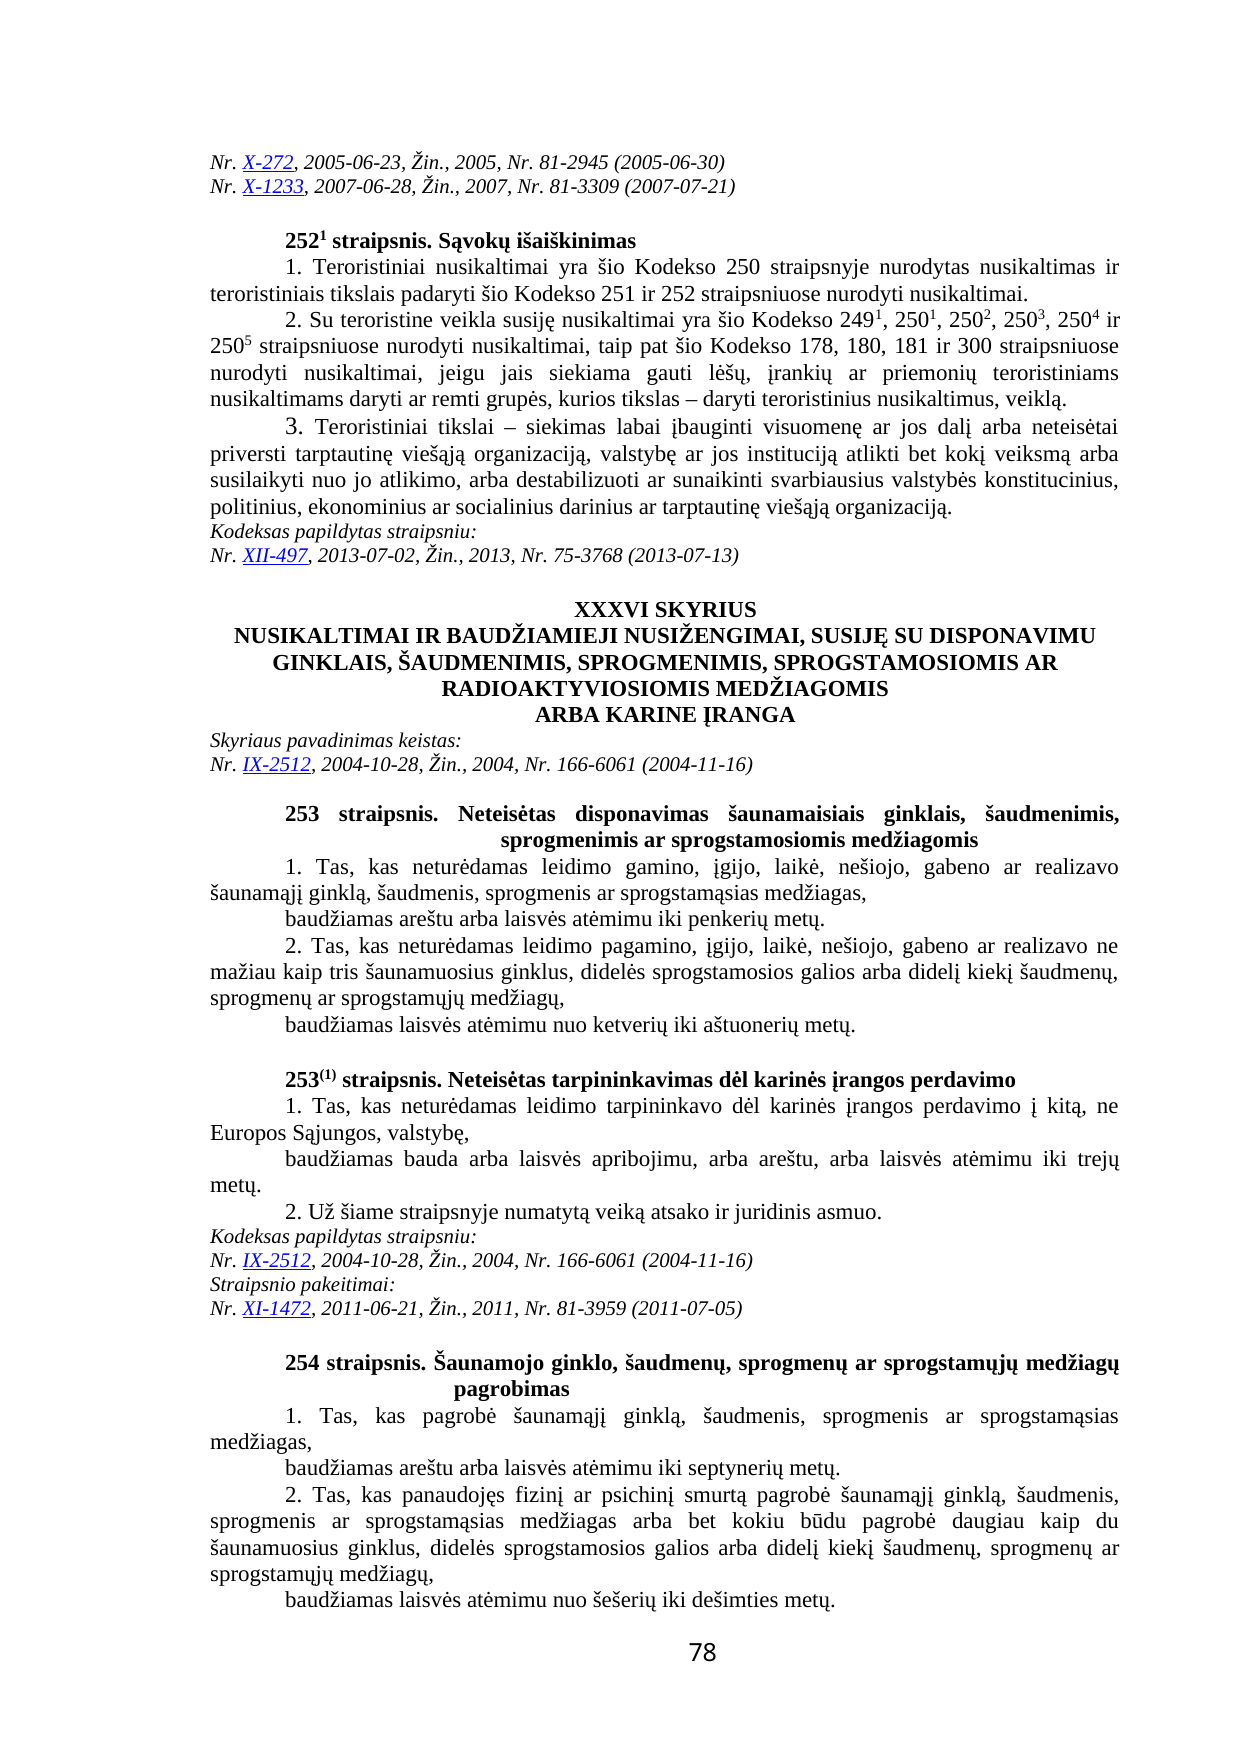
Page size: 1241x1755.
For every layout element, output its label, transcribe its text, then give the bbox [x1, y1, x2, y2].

text Nr. X-1233, 2007-06-28, Žin., 2007, Nr. 81-3309 (2007-07-21) [210, 174, 1120, 198]
text NUSIKALTIMAI IR BAUDŽIAMIEJI NUSIŽENGIMAI, SUSIJĘ SU DISPONAVIMU GINKLAIS, ŠAUDMENIMIS, SPROGMENIMIS, SPROGSTAMOSIOMIS AR RADIOAKTYVIOSIOMIS MEDŽIAGOMIS [210, 622, 1120, 701]
text baudžiamas laisvės atėmimu nuo ketverių iki aštuonerių metų. [210, 1011, 1120, 1037]
text ARBA KARINE ĮRANGA [210, 701, 1120, 728]
text baudžiamas areštu arba laisvės atėmimu iki septynerių metų. [210, 1454, 1120, 1481]
text Nr. IX-2512, 2004-10-28, Žin., 2004, Nr. 166-6061 (2004-11-16) [210, 752, 1120, 776]
text Nr. X-272, 2005-06-23, Žin., 2005, Nr. 81-2945 (2005-06-30) [210, 150, 1120, 174]
text 1. Teroristiniai nusikaltimai yra šio Kodekso 250 straipsnyje nurodytas nusikaltimas ir teroristiniais tikslais padaryti šio Kodekso 251 ir 252 straipsniuose nurodyti nusikaltimai. [210, 253, 1120, 306]
text XXXVI SKYRIUS [210, 596, 1120, 622]
text 2521 straipsnis. Sąvokų išaiškinimas [210, 227, 1120, 253]
text baudžiamas laisvės atėmimu nuo šešerių iki dešimties metų. [210, 1586, 1120, 1613]
text Straipsnio pakeitimai: [210, 1272, 1120, 1296]
text 1. Tas, kas pagrobė šaunamąjį ginklą, šaudmenis, sprogmenis ar sprogstamąsias medžiagas, [210, 1402, 1120, 1454]
text 2. Už šiame straipsnyje numatytą veiką atsako ir juridinis asmuo. [285, 1198, 1120, 1224]
text 254 straipsnis. Šaunamojo ginklo, šaudmenų, sprogmenų ar sprogstamųjų medžiagų pagrobimas [285, 1349, 1120, 1402]
text Nr. XI-1472, 2011-06-21, Žin., 2011, Nr. 81-3959 (2011-07-05) [210, 1296, 1120, 1320]
text baudžiamas bauda arba laisvės apribojimu, arba areštu, arba laisvės atėmimu iki trejų metų. [210, 1145, 1120, 1198]
text 2. Tas, kas neturėdamas leidimo pagamino, įgijo, laikė, nešiojo, gabeno ar realizavo ne mažiau kaip tris šaunamuosius ginklus, didelės sprogstamosios galios arba didelį kiekį šaudmenų, sprogmenų ar sprogstamųjų medžiagų, [210, 932, 1120, 1011]
text Nr. XII-497, 2013-07-02, Žin., 2013, Nr. 75-3768 (2013-07-13) [210, 543, 1120, 567]
text Kodeksas papildytas straipsniu: [210, 1224, 1120, 1248]
text Skyriaus pavadinimas keistas: [210, 728, 1120, 752]
text Nr. IX-2512, 2004-10-28, Žin., 2004, Nr. 166-6061 (2004-11-16) [210, 1248, 1120, 1272]
text 3. Teroristiniai tikslai – siekimas labai įbauginti visuomenę ar jos dalį arba neteisėtai priversti tarptautinę viešąją organizaciją, valstybę ar jos instituciją atlikti bet kokį veiksmą arba susilaikyti nuo jo atlikimo, arba destabilizuoti ar sunaikinti svarbiausius valstybės konstitucinius, politinius, ekonominius ar socialinius darinius ar tarptautinę viešąją organizaciją. [210, 411, 1120, 519]
text baudžiamas areštu arba laisvės atėmimu iki penkerių metų. [210, 905, 1120, 932]
text 253(1) straipsnis. Neteisėtas tarpininkavimas dėl karinės įrangos perdavimo [210, 1066, 1120, 1092]
text 1. Tas, kas neturėdamas leidimo tarpininkavo dėl karinės įrangos perdavimo į kitą, ne Europos Sąjungos, valstybę, [210, 1092, 1120, 1145]
text 253 straipsnis. Neteisėtas disponavimas šaunamaisiais ginklais, šaudmenimis, sprogmenimis ar sprogstamosiomis medžiagomis [285, 800, 1120, 853]
text 1. Tas, kas neturėdamas leidimo gamino, įgijo, laikė, nešiojo, gabeno ar realizavo šaunamąjį ginklą, šaudmenis, sprogmenis ar sprogstamąsias medžiagas, [210, 853, 1120, 905]
text 2. Tas, kas panaudojęs fizinį ar psichinį smurtą pagrobė šaunamąjį ginklą, šaudmenis, sprogmenis ar sprogstamąsias medžiagas arba bet kokiu būdu pagrobė daugiau kaip du šaunamuosius ginklus, didelės sprogstamosios galios arba didelį kiekį šaudmenų, sprogmenų ar sprogstamųjų medžiagų, [210, 1481, 1120, 1586]
text Kodeksas papildytas straipsniu: [210, 519, 1120, 543]
text 2. Su teroristine veikla susiję nusikaltimai yra šio Kodekso 2491, 2501, 2502, 2503, 2504 ir 2505 straipsniuose nurodyti nusikaltimai, taip pat šio Kodekso 178, 180, 181 ir 300 straipsniuose nurodyti nusikaltimai, jeigu jais siekiama gauti lėšų, įrankių ar priemonių teroristiniams nusikaltimams daryti ar remti grupės, kurios tikslas – daryti teroristinius nusikaltimus, veiklą. [210, 306, 1120, 411]
